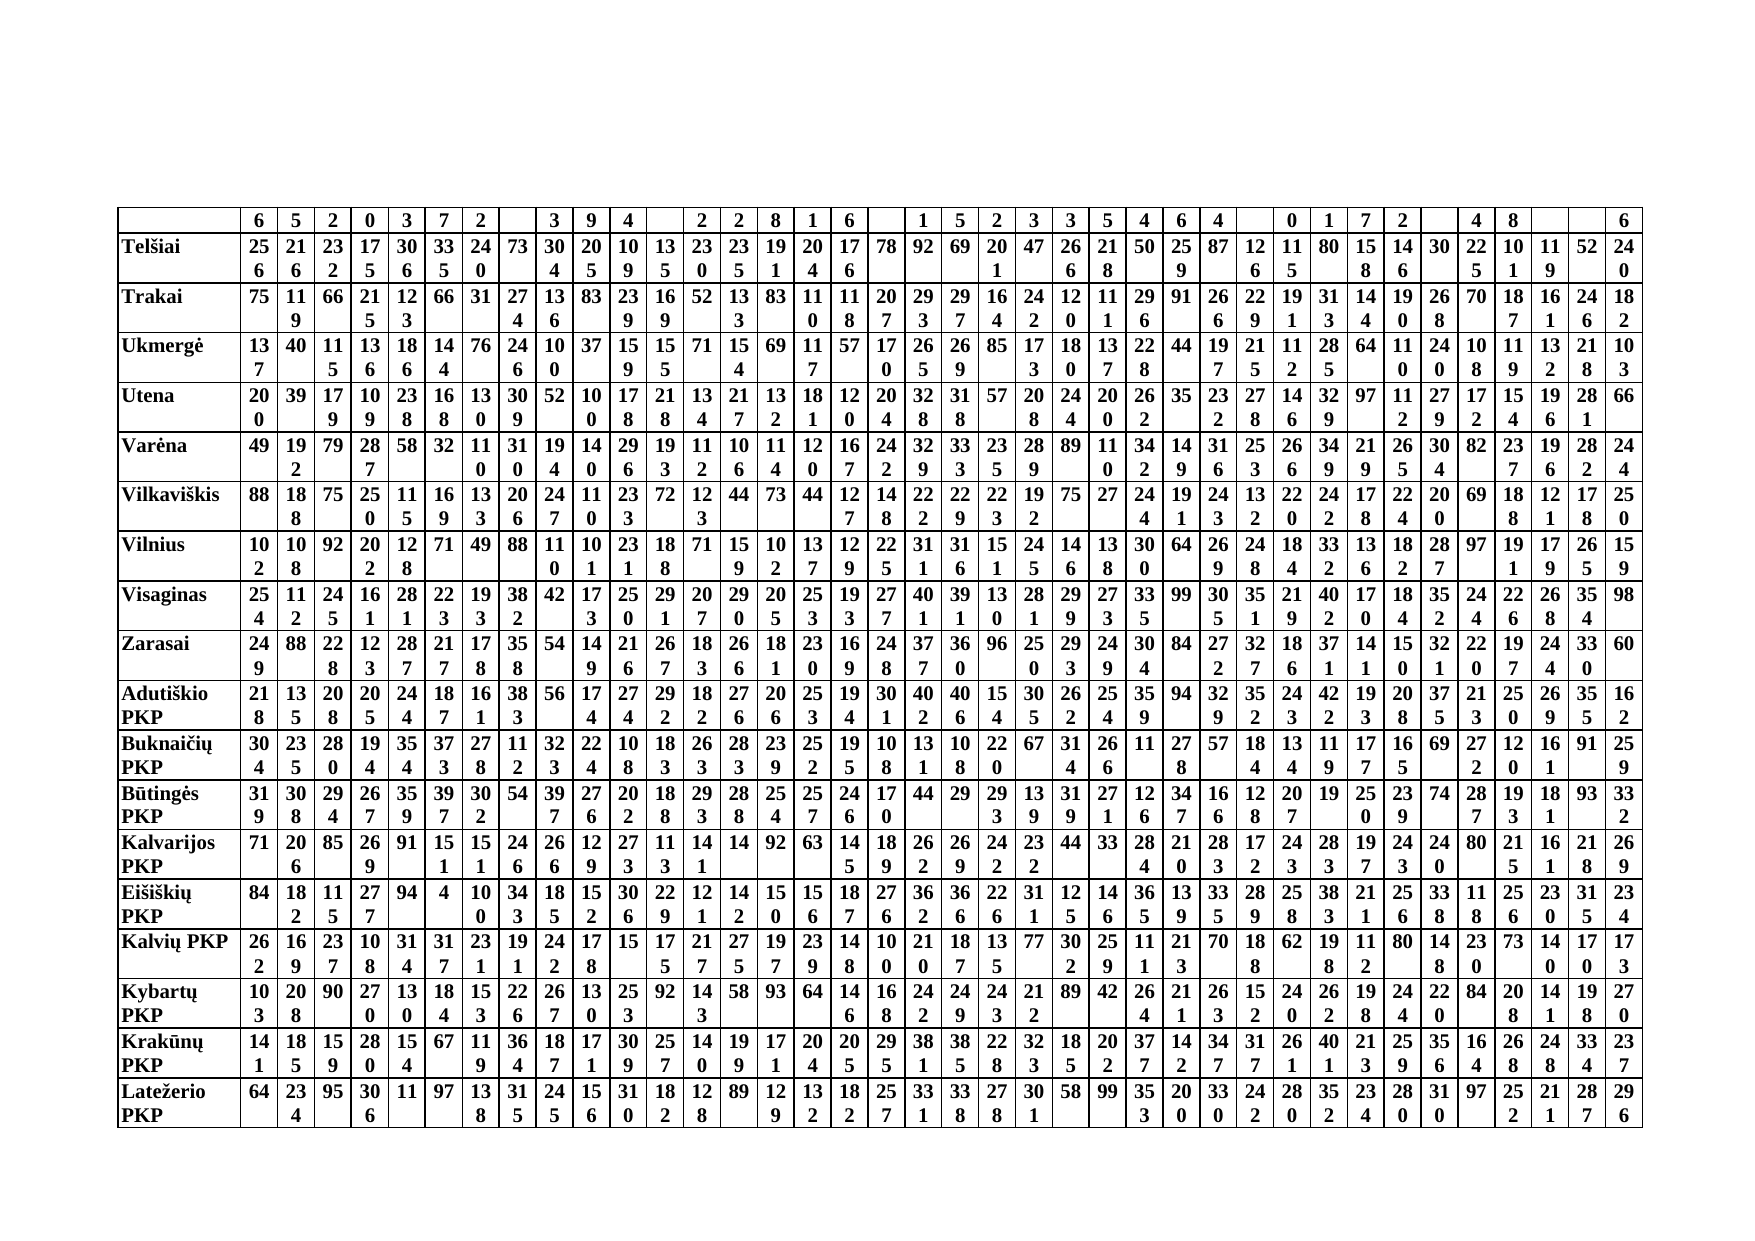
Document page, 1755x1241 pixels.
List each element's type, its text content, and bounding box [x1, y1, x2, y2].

table_cell 182 [1606, 284, 1642, 332]
table_cell 188 [647, 532, 683, 580]
table_cell 170 [1348, 582, 1383, 630]
table_cell 149 [574, 631, 609, 679]
table_cell 7 [1348, 208, 1383, 232]
table_cell 4 [426, 880, 462, 928]
table_cell 245 [537, 1079, 572, 1127]
table_cell 164 [1459, 1029, 1494, 1077]
table_cell [1532, 208, 1568, 232]
table_cell 283 [1311, 830, 1347, 878]
table_cell 92 [315, 532, 350, 580]
table_cell 1 [1311, 208, 1347, 232]
table_cell Būtingės PKP [119, 781, 240, 828]
table_cell 91 [1569, 731, 1605, 779]
table_cell 377 [906, 631, 941, 679]
table_cell 119 [278, 284, 314, 332]
table_cell 151 [979, 532, 1015, 580]
table_cell 170 [1569, 930, 1605, 978]
table_cell 211 [1532, 1079, 1568, 1127]
table_cell 225 [869, 532, 904, 580]
table_cell 154 [721, 333, 757, 381]
table_cell 329 [906, 433, 941, 481]
table_cell 191 [758, 234, 793, 282]
table_cell 193 [832, 582, 867, 630]
table_cell 240 [1422, 830, 1457, 878]
table_cell 33 [1090, 830, 1125, 878]
table_cell 178 [1569, 482, 1605, 530]
table_cell 220 [1274, 482, 1310, 530]
table_cell 206 [758, 681, 793, 729]
table_cell 102 [241, 532, 277, 580]
table_cell 218 [1090, 234, 1125, 282]
table_cell 281 [1016, 582, 1052, 630]
table_cell 257 [869, 1079, 904, 1127]
table_cell 281 [1569, 383, 1605, 431]
table_cell 111 [1090, 284, 1125, 332]
table_cell 108 [611, 731, 646, 779]
table_cell 112 [278, 582, 314, 630]
table_cell 133 [721, 284, 757, 332]
table_cell 280 [352, 1029, 388, 1077]
table_cell 58 [721, 979, 757, 1027]
table_cell 229 [1237, 284, 1273, 332]
table_cell 281 [389, 582, 424, 630]
table_cell 140 [574, 433, 609, 481]
table_cell 54 [537, 631, 572, 679]
table_cell 259 [1090, 930, 1125, 978]
table_cell 235 [979, 433, 1015, 481]
table_cell 243 [1274, 681, 1310, 729]
table_cell 191 [1164, 482, 1199, 530]
table_cell [119, 208, 240, 232]
table_cell 92 [647, 979, 683, 1027]
table_cell 278 [463, 731, 498, 779]
table_cell 265 [1569, 532, 1605, 580]
table_cell 184 [1274, 532, 1310, 580]
table_cell 258 [1274, 880, 1310, 928]
table_cell 52 [537, 383, 572, 431]
table_cell 71 [426, 532, 462, 580]
table_cell 95 [315, 1079, 350, 1127]
table_cell 71 [684, 333, 720, 381]
table_cell 187 [942, 930, 978, 978]
table_cell 112 [1274, 333, 1310, 381]
table_cell 210 [906, 930, 941, 978]
table_cell 161 [1532, 731, 1568, 779]
table_cell 3 [537, 208, 572, 232]
table_cell 257 [647, 1029, 683, 1077]
table_cell 148 [832, 930, 867, 978]
table_cell 60 [1606, 631, 1642, 679]
table_cell 143 [684, 979, 720, 1027]
table_cell 359 [389, 781, 424, 828]
table_cell 406 [942, 681, 978, 729]
table_cell 62 [1274, 930, 1310, 978]
table_cell 194 [352, 731, 388, 779]
table_cell 131 [906, 731, 941, 779]
table_cell 1 [906, 208, 941, 232]
table_cell 184 [1385, 582, 1420, 630]
table_cell 64 [1348, 333, 1383, 381]
table_cell 402 [1311, 582, 1347, 630]
table_cell 169 [426, 482, 462, 530]
table_cell 7 [426, 208, 462, 232]
table_cell 197 [758, 930, 793, 978]
table_cell 280 [1274, 1079, 1310, 1127]
table_cell 111 [1127, 930, 1162, 978]
table_cell 187 [832, 880, 867, 928]
table_cell 290 [721, 582, 757, 630]
table_cell 242 [979, 830, 1015, 878]
table_cell 248 [1237, 532, 1273, 580]
table_cell 229 [647, 880, 683, 928]
table_cell 141 [1348, 631, 1383, 679]
table_cell 205 [758, 582, 793, 630]
table_cell 89 [721, 1079, 757, 1127]
table_cell 118 [1459, 880, 1494, 928]
table_cell 244 [1459, 582, 1494, 630]
table_cell 80 [1311, 234, 1347, 282]
table_cell 129 [832, 532, 867, 580]
table_cell 182 [278, 880, 314, 928]
table_cell 80 [1385, 930, 1420, 978]
table_cell 246 [500, 333, 535, 381]
table_cell 120 [832, 383, 867, 431]
table_cell 262 [1127, 383, 1162, 431]
table_cell 288 [721, 781, 757, 828]
table_cell 246 [1569, 284, 1605, 332]
table_cell 250 [611, 582, 646, 630]
table_cell 39 [278, 383, 314, 431]
table_cell 89 [1053, 979, 1088, 1027]
table_cell 287 [389, 631, 424, 679]
table_cell 141 [1532, 979, 1568, 1027]
table_cell 44 [795, 482, 830, 530]
table_cell 269 [1532, 681, 1568, 729]
table_cell 183 [647, 731, 683, 779]
table_cell 293 [979, 781, 1015, 828]
table_cell 119 [1496, 333, 1531, 381]
table_cell 69 [1422, 731, 1457, 779]
table_cell 276 [869, 880, 904, 928]
table_cell 311 [906, 532, 941, 580]
table_cell 108 [942, 731, 978, 779]
table_cell 265 [906, 333, 941, 381]
table_cell 272 [1459, 731, 1494, 779]
table_cell Ukmergė [119, 333, 240, 381]
table_cell 139 [1164, 880, 1199, 928]
table_cell [647, 208, 683, 232]
table_cell 66 [426, 284, 462, 332]
table_cell 75 [315, 482, 350, 530]
table_cell 267 [352, 781, 388, 828]
table_cell 243 [1385, 830, 1420, 878]
table_cell 259 [1164, 234, 1199, 282]
table_cell 232 [1016, 830, 1052, 878]
table_cell 282 [1569, 433, 1605, 481]
table_cell 329 [1311, 383, 1347, 431]
table_cell 373 [426, 731, 462, 779]
table_cell 314 [389, 930, 424, 978]
table_cell 146 [832, 979, 867, 1027]
table_cell 308 [278, 781, 314, 828]
table_cell 250 [1016, 631, 1052, 679]
table_cell 272 [1201, 631, 1236, 679]
table_cell 226 [979, 880, 1015, 928]
table_cell 274 [611, 681, 646, 729]
table_cell 239 [1385, 781, 1420, 828]
table_cell 64 [1164, 532, 1199, 580]
table_cell 97 [426, 1079, 462, 1127]
table_cell 126 [1127, 781, 1162, 828]
table_cell 88 [241, 482, 277, 530]
table_cell 275 [721, 930, 757, 978]
table_cell 83 [758, 284, 793, 332]
table_cell 280 [1385, 1079, 1420, 1127]
table_cell 208 [1016, 383, 1052, 431]
table_cell 276 [574, 781, 609, 828]
table_cell 175 [647, 930, 683, 978]
table_cell 184 [1237, 731, 1273, 779]
table_cell 280 [315, 731, 350, 779]
table_cell 349 [1311, 433, 1347, 481]
table_cell 391 [942, 582, 978, 630]
table_cell 266 [1274, 433, 1310, 481]
table_cell 316 [1201, 433, 1236, 481]
table_cell 204 [795, 234, 830, 282]
table_cell 220 [1459, 631, 1494, 679]
table_cell 231 [463, 930, 498, 978]
table_cell 178 [611, 383, 646, 431]
table_cell 233 [611, 482, 646, 530]
table_cell 88 [500, 532, 535, 580]
table_cell 278 [979, 1079, 1015, 1127]
table_cell 234 [1606, 880, 1642, 928]
table_cell 304 [537, 234, 572, 282]
table_cell 192 [278, 433, 314, 481]
table_cell Telšiai [119, 234, 240, 282]
table_cell 114 [758, 433, 793, 481]
table_cell 240 [1422, 333, 1457, 381]
table_cell 302 [1053, 930, 1088, 978]
table_cell 176 [832, 234, 867, 282]
table_cell 177 [1348, 731, 1383, 779]
table_cell 108 [869, 731, 904, 779]
table_cell 57 [1201, 731, 1236, 779]
table_cell 242 [906, 979, 941, 1027]
table_cell 264 [1127, 979, 1162, 1027]
table_cell 115 [315, 880, 350, 928]
table_cell 135 [278, 681, 314, 729]
table_cell 182 [684, 681, 720, 729]
table_cell 197 [1201, 333, 1236, 381]
table_cell 133 [463, 482, 498, 530]
table_cell 327 [1237, 631, 1273, 679]
table_cell Buknaičių PKP [119, 731, 240, 779]
table_cell 383 [1311, 880, 1347, 928]
table_cell 283 [1201, 830, 1236, 878]
table_cell 44 [1053, 830, 1088, 878]
table_cell 5 [942, 208, 978, 232]
table_cell 306 [389, 234, 424, 282]
table_cell 329 [1201, 681, 1236, 729]
table_cell 2 [979, 208, 1015, 232]
table_cell 112 [1385, 383, 1420, 431]
table_cell 252 [1496, 1079, 1531, 1127]
table_cell 179 [315, 383, 350, 431]
table_cell 335 [426, 234, 462, 282]
table_cell 173 [1016, 333, 1052, 381]
table_cell 289 [1237, 880, 1273, 928]
table_cell 49 [241, 433, 277, 481]
table_cell 9 [574, 208, 609, 232]
table_cell 151 [463, 830, 498, 878]
table_cell 96 [979, 631, 1015, 679]
table_cell 27 [1090, 482, 1125, 530]
table_cell 121 [684, 880, 720, 928]
table_cell 152 [574, 880, 609, 928]
table_cell 167 [832, 433, 867, 481]
table_cell 35 [1164, 383, 1199, 431]
table_cell 156 [795, 880, 830, 928]
table_cell 237 [1606, 1029, 1642, 1077]
table_cell [500, 208, 535, 232]
table_cell 253 [795, 681, 830, 729]
table_cell 57 [979, 383, 1015, 431]
table_cell Krakūnų PKP [119, 1029, 240, 1077]
table_cell 6 [241, 208, 277, 232]
table_cell 195 [832, 731, 867, 779]
table_cell 181 [1532, 781, 1568, 828]
table_cell 120 [795, 433, 830, 481]
table_cell 261 [1274, 1029, 1310, 1077]
table_cell 127 [832, 482, 867, 530]
table_cell 292 [647, 681, 683, 729]
table_cell 132 [795, 1079, 830, 1127]
table_cell 187 [537, 1029, 572, 1077]
table_cell 180 [1053, 333, 1088, 381]
table_cell 283 [721, 731, 757, 779]
table_cell 110 [1090, 433, 1125, 481]
table_cell 351 [1237, 582, 1273, 630]
table_cell 50 [1127, 234, 1162, 282]
table_cell 183 [684, 631, 720, 679]
table_cell [1237, 208, 1273, 232]
table_cell 229 [942, 482, 978, 530]
table_cell 125 [1053, 880, 1088, 928]
table_cell 211 [1164, 979, 1199, 1027]
table_cell Vilnius [119, 532, 240, 580]
table_cell 159 [611, 333, 646, 381]
table_cell 256 [1385, 880, 1420, 928]
table_cell 287 [1422, 532, 1457, 580]
table_cell 87 [1201, 234, 1236, 282]
table_cell [869, 208, 904, 232]
table_cell 244 [1532, 631, 1568, 679]
table_cell 49 [463, 532, 498, 580]
table_cell 262 [906, 830, 941, 878]
table_cell 266 [721, 631, 757, 679]
table_cell 249 [1090, 631, 1125, 679]
table_cell 182 [832, 1079, 867, 1127]
table_cell 150 [1385, 631, 1420, 679]
table_cell 89 [1053, 433, 1088, 481]
table_cell 168 [426, 383, 462, 431]
table_cell 169 [278, 930, 314, 978]
table_cell 172 [1459, 383, 1494, 431]
table_cell 212 [1016, 979, 1052, 1027]
table_cell 83 [574, 284, 609, 332]
table_cell 199 [721, 1029, 757, 1077]
table_cell 239 [758, 731, 793, 779]
table_cell 201 [979, 234, 1015, 282]
table_cell 144 [426, 333, 462, 381]
table_cell 218 [647, 383, 683, 431]
table_cell 242 [869, 433, 904, 481]
table_cell 58 [1053, 1079, 1088, 1127]
table_cell 171 [574, 1029, 609, 1077]
table_cell 254 [1090, 681, 1125, 729]
table_cell 135 [647, 234, 683, 282]
table_cell 132 [1532, 333, 1568, 381]
table_cell 162 [1606, 681, 1642, 729]
table_cell 11 [389, 1079, 424, 1127]
table_cell 364 [500, 1029, 535, 1077]
table_cell 269 [1606, 830, 1642, 878]
table_cell 301 [869, 681, 904, 729]
table_cell 296 [1606, 1079, 1642, 1127]
table_cell 248 [869, 631, 904, 679]
table_cell 170 [869, 781, 904, 828]
table_cell 232 [315, 234, 350, 282]
table_cell 6 [832, 208, 867, 232]
table_cell 152 [1237, 979, 1273, 1027]
table_cell 85 [315, 830, 350, 878]
table_cell 42 [537, 582, 572, 630]
table_cell 381 [906, 1029, 941, 1077]
table_cell 278 [1164, 731, 1199, 779]
table_cell 248 [1532, 1029, 1568, 1077]
table_cell 315 [1569, 880, 1605, 928]
table_cell Utena [119, 383, 240, 431]
table_cell 132 [758, 383, 793, 431]
table_cell 170 [869, 333, 904, 381]
table_cell 181 [795, 383, 830, 431]
table_cell 309 [611, 1029, 646, 1077]
table_cell 129 [758, 1079, 793, 1127]
table_cell 354 [1569, 582, 1605, 630]
table_cell 110 [537, 532, 572, 580]
table_cell 185 [278, 1029, 314, 1077]
table_cell 224 [1385, 482, 1420, 530]
table_cell 56 [537, 681, 572, 729]
table_cell 184 [426, 979, 462, 1027]
table_cell 76 [463, 333, 498, 381]
table_cell 385 [942, 1029, 978, 1077]
table_cell 99 [1090, 1079, 1125, 1127]
table_cell 304 [1127, 631, 1162, 679]
table_cell 71 [241, 830, 277, 878]
table_cell 146 [1274, 383, 1310, 431]
table_cell 159 [1606, 532, 1642, 580]
table_cell 244 [1385, 979, 1420, 1027]
table_cell 287 [1459, 781, 1494, 828]
table_cell 47 [1016, 234, 1052, 282]
table_cell 78 [869, 234, 904, 282]
table_cell 366 [942, 880, 978, 928]
table_cell 321 [1422, 631, 1457, 679]
table_cell 293 [1053, 631, 1088, 679]
table_cell 141 [241, 1029, 277, 1077]
table_cell 69 [942, 234, 978, 282]
table_cell 58 [389, 433, 424, 481]
table_cell 123 [352, 631, 388, 679]
table_cell 239 [795, 930, 830, 978]
table_cell 178 [1348, 482, 1383, 530]
table_cell 130 [574, 979, 609, 1027]
table_cell 90 [315, 979, 350, 1027]
table_cell 240 [1606, 234, 1642, 282]
table_cell 117 [795, 333, 830, 381]
table_cell 135 [979, 930, 1015, 978]
table_cell 230 [684, 234, 720, 282]
table_cell 338 [1422, 880, 1457, 928]
table_cell 159 [721, 532, 757, 580]
table_cell 323 [537, 731, 572, 779]
table_cell Vilkaviškis [119, 482, 240, 530]
table_cell 256 [241, 234, 277, 282]
table_cell 397 [537, 781, 572, 828]
table_cell 352 [1422, 582, 1457, 630]
table_cell 69 [1459, 482, 1494, 530]
table_cell [1422, 208, 1457, 232]
table_cell 269 [942, 830, 978, 878]
table_cell 4 [1127, 208, 1162, 232]
table_cell 274 [500, 284, 535, 332]
table_cell 284 [1127, 830, 1162, 878]
table_cell 123 [389, 284, 424, 332]
table_cell 4 [1201, 208, 1236, 232]
table_cell 153 [463, 979, 498, 1027]
table_cell 252 [795, 731, 830, 779]
table_cell 323 [1016, 1029, 1052, 1077]
table_cell 219 [1348, 433, 1383, 481]
table_cell 100 [463, 880, 498, 928]
table_cell 3 [389, 208, 424, 232]
table_cell 136 [1348, 532, 1383, 580]
table_cell 97 [1459, 532, 1494, 580]
table_cell 213 [1348, 1029, 1383, 1077]
table_cell 311 [1016, 880, 1052, 928]
table_cell 115 [1274, 234, 1310, 282]
table_cell 243 [1201, 482, 1236, 530]
table_cell 317 [426, 930, 462, 978]
table_cell 115 [389, 482, 424, 530]
table_cell 66 [315, 284, 350, 332]
table_cell 154 [389, 1029, 424, 1077]
table_cell 149 [1164, 433, 1199, 481]
table_cell 70 [1459, 284, 1494, 332]
table_cell 335 [1201, 880, 1236, 928]
table_cell 73 [758, 482, 793, 530]
table_cell 297 [942, 284, 978, 332]
table_cell 244 [389, 681, 424, 729]
table_cell 330 [1201, 1079, 1236, 1127]
table_cell 178 [574, 930, 609, 978]
table_cell 277 [869, 582, 904, 630]
table_cell 70 [1201, 930, 1236, 978]
table_cell 44 [721, 482, 757, 530]
table_cell 8 [758, 208, 793, 232]
table_cell 103 [241, 979, 277, 1027]
table_cell 317 [1237, 1029, 1273, 1077]
table_cell 347 [1201, 1029, 1236, 1077]
table_cell 262 [1053, 681, 1088, 729]
table_cell 242 [1311, 482, 1347, 530]
table_cell 319 [1053, 781, 1088, 828]
table_cell 110 [463, 433, 498, 481]
table_cell 84 [1164, 631, 1199, 679]
table_cell 247 [537, 482, 572, 530]
table_cell 259 [1606, 731, 1642, 779]
table_cell 200 [1090, 383, 1125, 431]
table_cell 358 [500, 631, 535, 679]
table_cell 109 [352, 383, 388, 431]
table_cell 84 [1459, 979, 1494, 1027]
table_cell 207 [684, 582, 720, 630]
table_cell 144 [1348, 284, 1383, 332]
table_cell 202 [611, 781, 646, 828]
table_cell 338 [942, 1079, 978, 1127]
table_cell 240 [1274, 979, 1310, 1027]
table_cell 73 [1496, 930, 1531, 978]
table_cell 100 [537, 333, 572, 381]
table_cell 71 [684, 532, 720, 580]
table_cell 242 [1016, 284, 1052, 332]
table_cell 123 [684, 482, 720, 530]
table_cell 98 [1606, 582, 1642, 630]
table_cell 343 [500, 880, 535, 928]
table_cell 103 [1606, 333, 1642, 381]
table_cell 313 [1311, 284, 1347, 332]
table_cell 64 [241, 1079, 277, 1127]
table_cell 57 [832, 333, 867, 381]
table_cell 331 [906, 1079, 941, 1127]
table_cell 196 [1532, 383, 1568, 431]
table_cell 192 [1016, 482, 1052, 530]
table_cell 253 [795, 582, 830, 630]
table_cell 310 [611, 1079, 646, 1127]
table_cell 230 [795, 631, 830, 679]
table_cell 362 [906, 880, 941, 928]
table_cell 219 [1274, 582, 1310, 630]
table_cell 130 [389, 979, 424, 1027]
table_cell 360 [942, 631, 978, 679]
table_cell 186 [389, 333, 424, 381]
table_cell 245 [1016, 532, 1052, 580]
table_cell Adutiškio PKP [119, 681, 240, 729]
table_cell 365 [1127, 880, 1162, 928]
table_cell 287 [1569, 1079, 1605, 1127]
table_cell 190 [1385, 284, 1420, 332]
table_cell 250 [1496, 681, 1531, 729]
table_cell 145 [832, 830, 867, 878]
table_cell 119 [1311, 731, 1347, 779]
table_cell 306 [352, 1079, 388, 1127]
table_cell 112 [500, 731, 535, 779]
table_cell 224 [574, 731, 609, 779]
table_cell 273 [611, 830, 646, 878]
table_cell 267 [537, 979, 572, 1027]
table_cell 245 [315, 582, 350, 630]
table_cell 269 [1201, 532, 1236, 580]
table_cell 148 [869, 482, 904, 530]
table_cell 243 [1274, 830, 1310, 878]
table_cell 266 [1053, 234, 1088, 282]
table_cell 164 [979, 284, 1015, 332]
table_cell 278 [1237, 383, 1273, 431]
table_cell 182 [1385, 532, 1420, 580]
table_cell 4 [611, 208, 646, 232]
table_cell 161 [1532, 830, 1568, 878]
table_cell 191 [500, 930, 535, 978]
table_cell 263 [1201, 979, 1236, 1027]
table_cell 193 [463, 582, 498, 630]
table_cell 85 [979, 333, 1015, 381]
table_cell 205 [352, 681, 388, 729]
table_cell 100 [869, 930, 904, 978]
table_cell 119 [463, 1029, 498, 1077]
table_cell 146 [1385, 234, 1420, 282]
table_cell 44 [906, 781, 941, 828]
table_cell 262 [1311, 979, 1347, 1027]
table_cell 113 [647, 830, 683, 878]
table_cell 304 [241, 731, 277, 779]
table_cell 14 [721, 830, 757, 878]
table_cell 207 [1274, 781, 1310, 828]
table_cell 119 [1532, 234, 1568, 282]
table_cell 40 [278, 333, 314, 381]
table_cell 267 [647, 631, 683, 679]
table_cell 129 [574, 830, 609, 878]
table_cell 168 [869, 979, 904, 1027]
table_cell 72 [647, 482, 683, 530]
table_cell 218 [241, 681, 277, 729]
table_cell 8 [1496, 208, 1531, 232]
table_cell 352 [1237, 681, 1273, 729]
table_cell 215 [1496, 830, 1531, 878]
table_cell 4 [1459, 208, 1494, 232]
table_cell 194 [832, 681, 867, 729]
table_cell 266 [1201, 284, 1236, 332]
table_cell 226 [500, 979, 535, 1027]
table_cell 148 [1422, 930, 1457, 978]
table_cell 256 [1496, 880, 1531, 928]
table_cell 332 [1606, 781, 1642, 828]
table_cell 225 [1459, 234, 1494, 282]
table_cell 191 [1274, 284, 1310, 332]
table_cell 92 [906, 234, 941, 282]
table_cell 31 [463, 284, 498, 332]
table_cell 319 [241, 781, 277, 828]
table_cell 238 [389, 383, 424, 431]
table_cell 244 [1127, 482, 1162, 530]
table_cell 301 [1016, 1079, 1052, 1127]
table_cell 300 [1127, 532, 1162, 580]
table_cell 169 [832, 631, 867, 679]
table_cell 52 [1569, 234, 1605, 282]
table_cell 218 [1569, 830, 1605, 878]
table_cell 175 [352, 234, 388, 282]
table_cell 204 [795, 1029, 830, 1077]
table_cell 73 [500, 234, 535, 282]
table_cell 185 [537, 880, 572, 928]
table_cell 302 [463, 781, 498, 828]
table_cell 52 [684, 284, 720, 332]
table_cell 187 [1496, 284, 1531, 332]
table_cell 242 [1237, 1079, 1273, 1127]
table_cell 208 [1385, 681, 1420, 729]
table_cell 166 [1201, 781, 1236, 828]
table_cell 188 [1496, 482, 1531, 530]
table_cell 375 [1422, 681, 1457, 729]
table_cell 223 [426, 582, 462, 630]
table_cell 75 [241, 284, 277, 332]
table_cell 334 [1569, 1029, 1605, 1077]
table_cell 115 [315, 333, 350, 381]
table_cell 182 [647, 1079, 683, 1127]
table_cell 5 [278, 208, 314, 232]
table_cell 154 [979, 681, 1015, 729]
table_cell 253 [1237, 433, 1273, 481]
table_cell 137 [241, 333, 277, 381]
table_cell 271 [1090, 781, 1125, 828]
table_cell 138 [1090, 532, 1125, 580]
table_cell 210 [1164, 830, 1199, 878]
table_cell 269 [352, 830, 388, 878]
table_cell 198 [1311, 930, 1347, 978]
table_cell 188 [1237, 930, 1273, 978]
table_cell 6 [1606, 208, 1642, 232]
table_cell 335 [1127, 582, 1162, 630]
table_cell 141 [684, 830, 720, 878]
table_cell 295 [869, 1029, 904, 1077]
table_cell 234 [278, 1079, 314, 1127]
table_cell 94 [1164, 681, 1199, 729]
table_cell 332 [1311, 532, 1347, 580]
table_cell 257 [795, 781, 830, 828]
table_cell 189 [869, 830, 904, 878]
table_cell 37 [574, 333, 609, 381]
table_cell 266 [1090, 731, 1125, 779]
table_cell 88 [278, 631, 314, 679]
table_cell 383 [500, 681, 535, 729]
table_cell 155 [647, 333, 683, 381]
table_cell 188 [278, 482, 314, 530]
table_cell Trakai [119, 284, 240, 332]
table_cell 314 [1053, 731, 1088, 779]
table_cell 161 [352, 582, 388, 630]
table_cell 352 [1311, 1079, 1347, 1127]
table_cell 82 [1459, 433, 1494, 481]
table_cell 120 [1053, 284, 1088, 332]
table_cell 101 [1496, 234, 1531, 282]
table_cell 230 [1532, 880, 1568, 928]
table_cell 193 [1496, 781, 1531, 828]
table_cell 185 [1053, 1029, 1088, 1077]
table_cell 333 [942, 433, 978, 481]
table_cell 202 [1090, 1029, 1125, 1077]
table_cell 186 [1274, 631, 1310, 679]
table_cell 213 [1459, 681, 1494, 729]
table_cell 237 [1496, 433, 1531, 481]
table_cell Kalvarijos PKP [119, 830, 240, 878]
table_cell 108 [352, 930, 388, 978]
table_cell 30 [1422, 234, 1457, 282]
table_cell 215 [352, 284, 388, 332]
table_cell 353 [1127, 1079, 1162, 1127]
table_cell 79 [315, 433, 350, 481]
table_cell 249 [241, 631, 277, 679]
table_cell 213 [1164, 930, 1199, 978]
table_cell 401 [1311, 1029, 1347, 1077]
table_cell 291 [647, 582, 683, 630]
table_cell 0 [1274, 208, 1310, 232]
table_cell 67 [426, 1029, 462, 1077]
table_cell 54 [500, 781, 535, 828]
table_cell 69 [758, 333, 793, 381]
table_cell 401 [906, 582, 941, 630]
table_cell 136 [352, 333, 388, 381]
table_cell 66 [1606, 383, 1642, 431]
table_cell 253 [611, 979, 646, 1027]
table_cell 106 [721, 433, 757, 481]
table_cell 158 [1348, 234, 1383, 282]
table_cell 112 [684, 433, 720, 481]
table_cell 193 [1348, 681, 1383, 729]
table_cell 187 [426, 681, 462, 729]
table_cell 234 [1348, 1079, 1383, 1127]
table_cell 315 [500, 1079, 535, 1127]
table_cell 240 [463, 234, 498, 282]
table_cell 422 [1311, 681, 1347, 729]
table_cell 208 [315, 681, 350, 729]
table_cell 246 [832, 781, 867, 828]
table_cell 74 [1422, 781, 1457, 828]
table_cell 200 [1422, 482, 1457, 530]
table_cell 216 [611, 631, 646, 679]
table_cell 310 [500, 433, 535, 481]
table_cell 299 [1053, 582, 1088, 630]
table_cell 64 [795, 979, 830, 1027]
table_cell 150 [758, 880, 793, 928]
table_cell 305 [1201, 582, 1236, 630]
table_cell Eišiškių PKP [119, 880, 240, 928]
table_cell 181 [758, 631, 793, 679]
table_cell 263 [684, 731, 720, 779]
table_cell 0 [352, 208, 388, 232]
table_cell 173 [1606, 930, 1642, 978]
table_cell 19 [1311, 781, 1347, 828]
table_cell 77 [1016, 930, 1052, 978]
table_cell 208 [278, 979, 314, 1027]
table_cell 198 [1348, 979, 1383, 1027]
table_cell 99 [1164, 582, 1199, 630]
table_cell 154 [1496, 383, 1531, 431]
table_cell 243 [979, 979, 1015, 1027]
table_cell 296 [611, 433, 646, 481]
table_cell 136 [537, 284, 572, 332]
table_cell 268 [1422, 284, 1457, 332]
table_cell 294 [315, 781, 350, 828]
table_cell 268 [1532, 582, 1568, 630]
table_cell 250 [1348, 781, 1383, 828]
table_cell 130 [979, 582, 1015, 630]
table_cell 132 [1237, 482, 1273, 530]
table_cell 208 [1496, 979, 1531, 1027]
table_cell 235 [721, 234, 757, 282]
table_cell 230 [1459, 930, 1494, 978]
table_cell 188 [647, 781, 683, 828]
table_cell 330 [1569, 631, 1605, 679]
table_cell 202 [352, 532, 388, 580]
table_cell 91 [1164, 284, 1199, 332]
table_cell 304 [1422, 433, 1457, 481]
table_cell 159 [315, 1029, 350, 1077]
table_cell 94 [389, 880, 424, 928]
table_cell 197 [1348, 830, 1383, 878]
table_cell 296 [1127, 284, 1162, 332]
table_cell 142 [721, 880, 757, 928]
table_cell 318 [942, 383, 978, 431]
table_cell Visaginas [119, 582, 240, 630]
table_cell 75 [1053, 482, 1088, 530]
table_cell 3 [1053, 208, 1088, 232]
table_cell 249 [942, 979, 978, 1027]
table_cell 128 [389, 532, 424, 580]
table_cell 397 [426, 781, 462, 828]
table_cell 91 [389, 830, 424, 878]
table_cell 244 [1606, 433, 1642, 481]
table_cell 2 [1385, 208, 1420, 232]
table_cell 228 [1127, 333, 1162, 381]
table_cell 269 [942, 333, 978, 381]
table_cell 211 [1348, 880, 1383, 928]
table_cell 285 [1311, 333, 1347, 381]
table_cell 6 [1164, 208, 1199, 232]
table_cell 305 [1016, 681, 1052, 729]
table_cell 359 [1127, 681, 1162, 729]
table_cell 342 [1127, 433, 1162, 481]
table_cell 92 [758, 830, 793, 878]
table_cell 173 [574, 582, 609, 630]
table_cell 101 [574, 532, 609, 580]
table_cell 102 [758, 532, 793, 580]
table_cell 237 [315, 930, 350, 978]
table_cell 222 [906, 482, 941, 530]
table_cell 134 [684, 383, 720, 431]
table_cell 354 [389, 731, 424, 779]
table_cell 93 [758, 979, 793, 1027]
table_cell 246 [500, 830, 535, 878]
table_cell 266 [537, 830, 572, 878]
table_cell 5 [1090, 208, 1125, 232]
table_cell 216 [278, 234, 314, 282]
table_cell 161 [463, 681, 498, 729]
table_cell 198 [1569, 979, 1605, 1027]
table_cell 142 [1164, 1029, 1199, 1077]
table_cell 371 [1311, 631, 1347, 679]
table_cell 287 [352, 433, 388, 481]
table_cell 217 [721, 383, 757, 431]
table_cell 277 [352, 880, 388, 928]
table_cell 178 [463, 631, 498, 679]
table_cell 2 [721, 208, 757, 232]
table_cell 270 [1606, 979, 1642, 1027]
table_cell 121 [1532, 482, 1568, 530]
table_cell 139 [1016, 781, 1052, 828]
table_cell 289 [1016, 433, 1052, 481]
table_cell 126 [1237, 234, 1273, 282]
table_cell 140 [1532, 930, 1568, 978]
table_cell 217 [684, 930, 720, 978]
table_cell 67 [1016, 731, 1052, 779]
table_cell 32 [426, 433, 462, 481]
table_cell Kybartų PKP [119, 979, 240, 1027]
table_cell 84 [241, 880, 277, 928]
table_cell 259 [1385, 1029, 1420, 1077]
table_cell 250 [352, 482, 388, 530]
table_cell 250 [1606, 482, 1642, 530]
table_cell 2 [315, 208, 350, 232]
table_cell 161 [1532, 284, 1568, 332]
table_cell 293 [684, 781, 720, 828]
table_cell 270 [352, 979, 388, 1027]
table_cell 108 [1459, 333, 1494, 381]
table_cell 279 [1422, 383, 1457, 431]
table_cell 137 [795, 532, 830, 580]
table_cell 110 [795, 284, 830, 332]
table_cell 118 [832, 284, 867, 332]
table_cell 226 [1496, 582, 1531, 630]
table_cell 218 [1569, 333, 1605, 381]
table_cell 44 [1164, 333, 1199, 381]
table_cell 235 [278, 731, 314, 779]
table_cell 231 [611, 532, 646, 580]
table_cell 205 [574, 234, 609, 282]
table_cell 128 [684, 1079, 720, 1127]
table_cell 242 [537, 930, 572, 978]
table_cell 206 [278, 830, 314, 878]
table_cell 128 [1237, 781, 1273, 828]
table_cell 137 [1090, 333, 1125, 381]
table_cell 138 [463, 1079, 498, 1127]
table_cell 146 [1053, 532, 1088, 580]
table_cell Latežerio PKP [119, 1079, 240, 1127]
table_cell 232 [1201, 383, 1236, 431]
table_cell 244 [1053, 383, 1088, 431]
table_cell 316 [942, 532, 978, 580]
table_cell 268 [1496, 1029, 1531, 1077]
table_cell 328 [906, 383, 941, 431]
table_cell 265 [1385, 433, 1420, 481]
table_cell 196 [1532, 433, 1568, 481]
table_cell 254 [241, 582, 277, 630]
table_cell [1569, 208, 1605, 232]
table_cell 156 [574, 1079, 609, 1127]
table_cell 309 [500, 383, 535, 431]
table_cell 169 [647, 284, 683, 332]
table_cell 63 [795, 830, 830, 878]
table_cell 42 [1090, 979, 1125, 1027]
table_cell 134 [1274, 731, 1310, 779]
table_cell 200 [1164, 1079, 1199, 1127]
table_cell 194 [537, 433, 572, 481]
table_cell 254 [758, 781, 793, 828]
table_cell 100 [574, 383, 609, 431]
table_cell 204 [869, 383, 904, 431]
table_cell 193 [647, 433, 683, 481]
table_cell Zarasai [119, 631, 240, 679]
table_cell 262 [241, 930, 277, 978]
table_cell 355 [1569, 681, 1605, 729]
table_cell 310 [1422, 1079, 1457, 1127]
table_cell 215 [1237, 333, 1273, 381]
table_cell 382 [500, 582, 535, 630]
table_cell 174 [574, 681, 609, 729]
table_cell 2 [463, 208, 498, 232]
table_cell 228 [315, 631, 350, 679]
table_cell 217 [426, 631, 462, 679]
table_cell Kalvių PKP [119, 930, 240, 978]
table_cell 206 [500, 482, 535, 530]
table_cell 110 [574, 482, 609, 530]
table_cell 293 [906, 284, 941, 332]
table_cell 146 [1090, 880, 1125, 928]
table_cell 165 [1385, 731, 1420, 779]
table_cell 205 [832, 1029, 867, 1077]
table_cell 220 [1422, 979, 1457, 1027]
table_cell 3 [1016, 208, 1052, 232]
table_cell 130 [463, 383, 498, 431]
table_cell 80 [1459, 830, 1494, 878]
table_cell 97 [1348, 383, 1383, 431]
table_cell Varėna [119, 433, 240, 481]
table_cell 1 [795, 208, 830, 232]
table_cell 276 [721, 681, 757, 729]
table_cell 228 [979, 1029, 1015, 1077]
table_cell 15 [611, 930, 646, 978]
table_cell 402 [906, 681, 941, 729]
table_cell 207 [869, 284, 904, 332]
table_cell 110 [1385, 333, 1420, 381]
table_cell 11 [1127, 731, 1162, 779]
table_cell 179 [1532, 532, 1568, 580]
table_cell 151 [426, 830, 462, 878]
table_cell 223 [979, 482, 1015, 530]
table_cell 2 [684, 208, 720, 232]
table_cell 356 [1422, 1029, 1457, 1077]
table_cell 29 [942, 781, 978, 828]
table_cell 112 [1348, 930, 1383, 978]
table_cell 140 [684, 1029, 720, 1077]
table_cell 120 [1496, 731, 1531, 779]
table_cell 306 [611, 880, 646, 928]
table_cell 273 [1090, 582, 1125, 630]
table_cell 191 [1496, 532, 1531, 580]
table_cell 200 [241, 383, 277, 431]
table_cell 171 [758, 1029, 793, 1077]
table_cell 97 [1459, 1079, 1494, 1127]
table_cell 93 [1569, 781, 1605, 828]
table_cell 347 [1164, 781, 1199, 828]
table_cell 108 [278, 532, 314, 580]
table_cell 197 [1496, 631, 1531, 679]
table_cell 239 [611, 284, 646, 332]
table_cell 172 [1237, 830, 1273, 878]
table_cell 220 [979, 731, 1015, 779]
table_cell 109 [611, 234, 646, 282]
table_cell 377 [1127, 1029, 1162, 1077]
